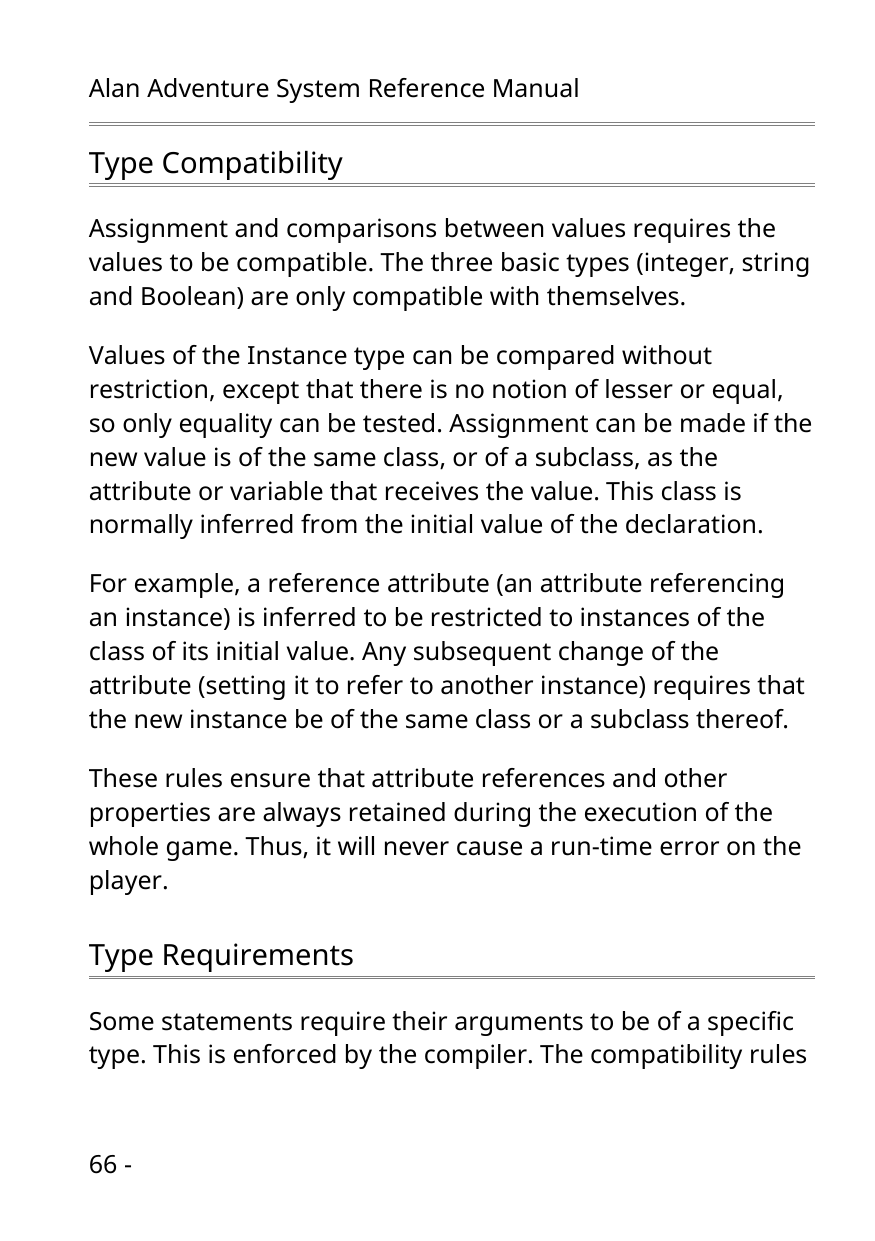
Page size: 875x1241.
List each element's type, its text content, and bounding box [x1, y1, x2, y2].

subtitle Type Compatibility [88, 142, 815, 186]
text These rules ensure that attribute references and other properties are always retained during the execution of the whole game. Thus, it will never cause a run-time error on the player. [88, 761, 815, 897]
text Assignment and comparisons between values requires the values to be compatible. The three basic types (integer, string and Boolean) are only compatible with themselves. [88, 211, 815, 313]
text Values of the Instance type can be compared without restriction, except that there is no notion of lesser or equal, so only equality can be tested. Assignment can be made if the new value is of the same class, or of a subclass, as the attribute or variable that receives the value. This class is normally inferred from the initial value of the declaration. [88, 338, 815, 541]
text For example, a reference attribute (an attribute referencing an instance) is inferred to be restricted to instances of the class of its initial value. Any subsequent change of the attribute (setting it to refer to another instance) requires that the new instance be of the same class or a subclass thereof. [88, 566, 815, 736]
text Some statements require their arguments to be of a specific type. This is enforced by the compiler. The compatibility rules [88, 1003, 815, 1071]
subtitle Type Requirements [88, 934, 815, 978]
